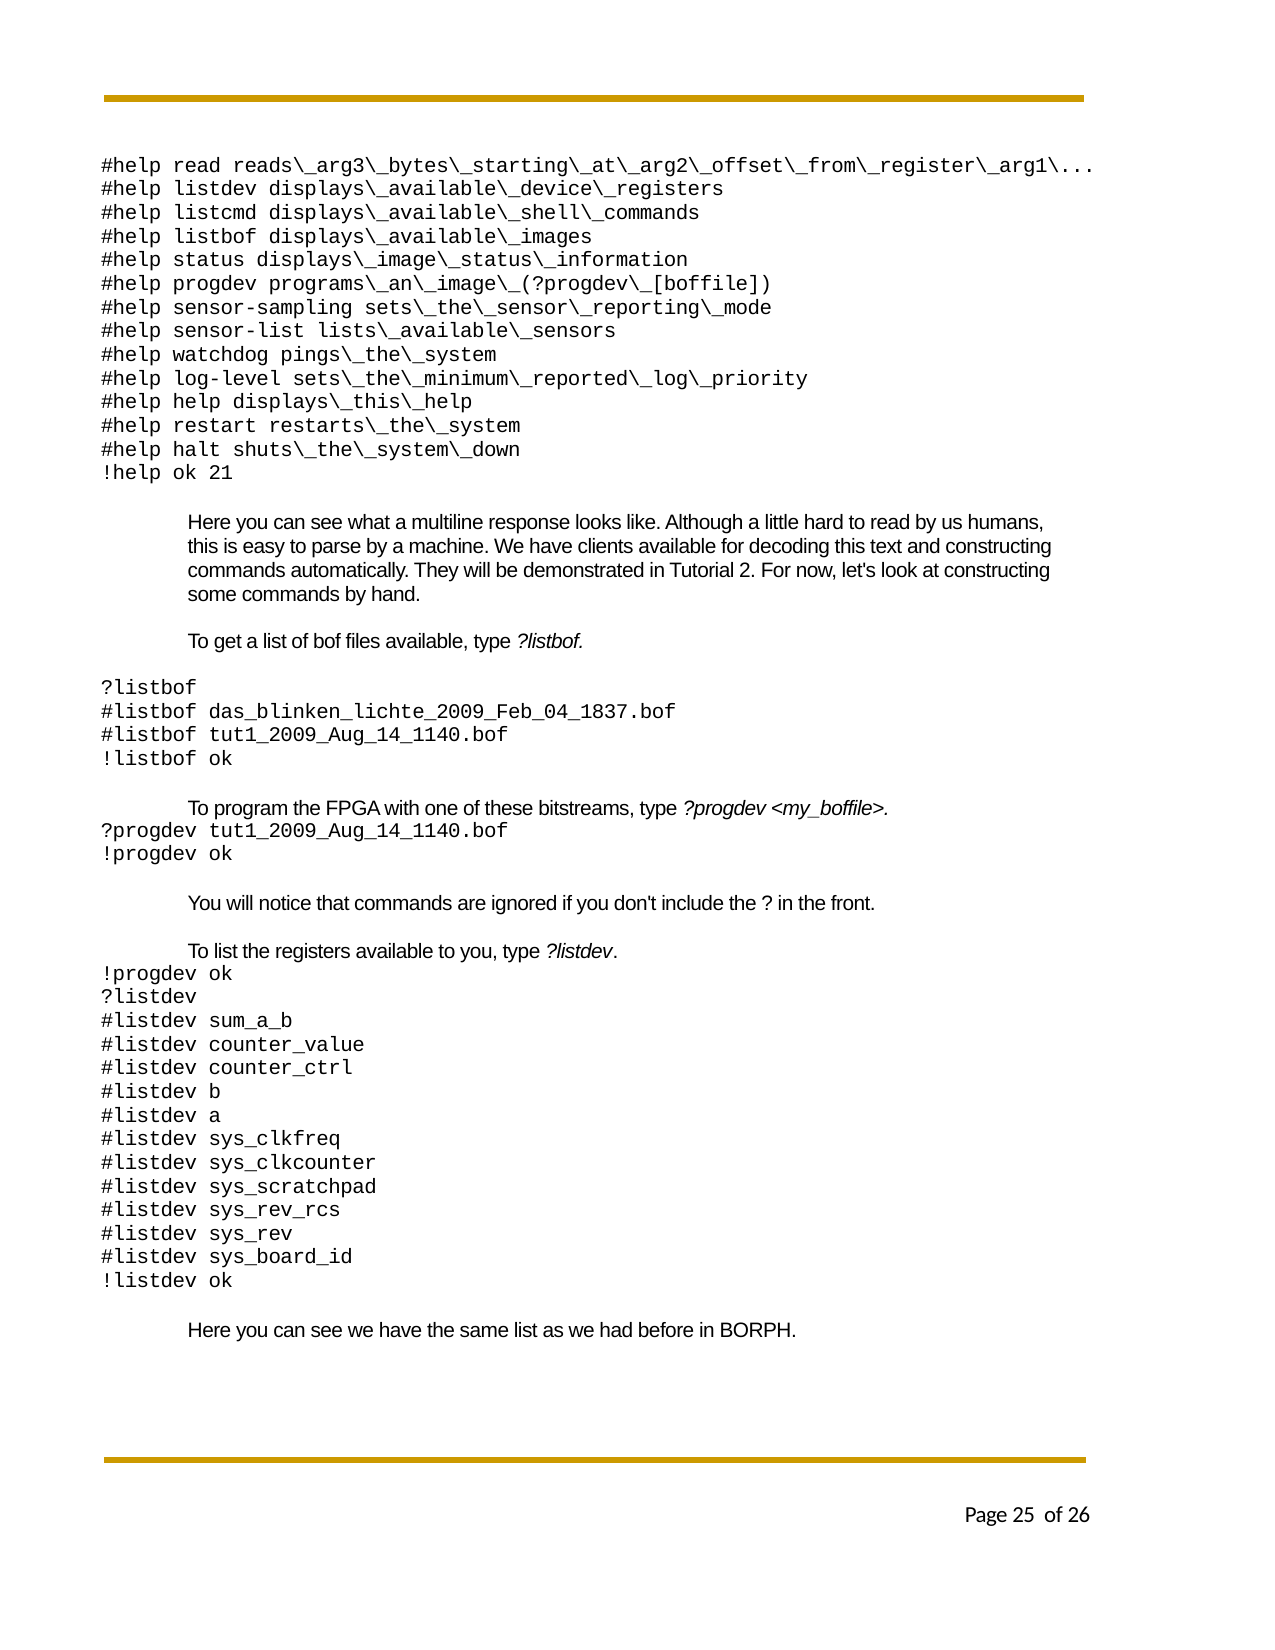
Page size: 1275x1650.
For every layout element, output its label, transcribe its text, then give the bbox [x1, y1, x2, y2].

text !progdev ok [101, 843, 1149, 867]
text #help halt shuts\_the\_system\_down [101, 438, 1149, 462]
text #help sensor-sampling sets\_the\_sensor\_reporting\_mode [101, 297, 1149, 320]
text #listbof tut1_2009_Aug_14_1140.bof [101, 724, 1149, 748]
text #listdev a [101, 1105, 1149, 1128]
text #listdev counter_value [101, 1034, 1149, 1057]
text #help listcmd displays\_available\_shell\_commands [101, 202, 1149, 226]
text !progdev ok [101, 963, 1149, 986]
text #listbof das_blinken_lichte_2009_Feb_04_1837.bof [101, 701, 1149, 724]
text ?progdev tut1_2009_Aug_14_1140.bof [101, 820, 1149, 843]
text ?listbof [101, 677, 1149, 701]
text You will notice that commands are ignored if you don't include the ? in the front. [187, 891, 1062, 915]
text #listdev b [101, 1081, 1149, 1105]
text #help watchdog pings\_the\_system [101, 344, 1149, 368]
text !help ok 21 [101, 462, 1149, 486]
text #listdev sys_rev [101, 1223, 1149, 1247]
text Here you can see we have the same list as we had before in BORPH. [187, 1318, 1062, 1342]
text To list the registers available to you, type ?listdev. [187, 939, 1062, 963]
text #help listdev displays\_available\_device\_registers [101, 178, 1149, 202]
text #help listbof displays\_available\_images [101, 226, 1149, 249]
text #listdev sys_clkcounter [101, 1152, 1149, 1176]
text #listdev sys_scratchpad [101, 1176, 1149, 1199]
text #help status displays\_image\_status\_information [101, 249, 1149, 273]
text #listdev sys_board_id [101, 1247, 1149, 1270]
text #help sensor-list lists\_available\_sensors [101, 320, 1149, 344]
text #listdev counter_ctrl [101, 1057, 1149, 1081]
text To program the FPGA with one of these bitstreams, type ?progdev <my_boffile>. [187, 796, 1062, 820]
text #help restart restarts\_the\_system [101, 415, 1149, 438]
text ?listdev [101, 986, 1149, 1010]
text !listbof ok [101, 748, 1149, 772]
text #help help displays\_this\_help [101, 391, 1149, 415]
text #listdev sys_rev_rcs [101, 1199, 1149, 1223]
text #help log-level sets\_the\_minimum\_reported\_log\_priority [101, 368, 1149, 391]
text !listdev ok [101, 1270, 1149, 1294]
text To get a list of bof files available, type ?listbof. [187, 629, 1062, 653]
text #listdev sum_a_b [101, 1010, 1149, 1034]
text Here you can see what a multiline response looks like. Although a little hard to read by us humans, this is easy to parse by a machine. We have clients available for decoding this text and constructing commands automatically. They will be demonstrated in Tutorial 2. For now, let's look at constructing some commands by hand. [187, 509, 1062, 605]
text #help progdev programs\_an\_image\_(?progdev\_[boffile]) [101, 273, 1149, 297]
text #listdev sys_clkfreq [101, 1128, 1149, 1152]
text #help read reads\_arg3\_bytes\_starting\_at\_arg2\_offset\_from\_register\_arg1\... [101, 155, 1149, 178]
